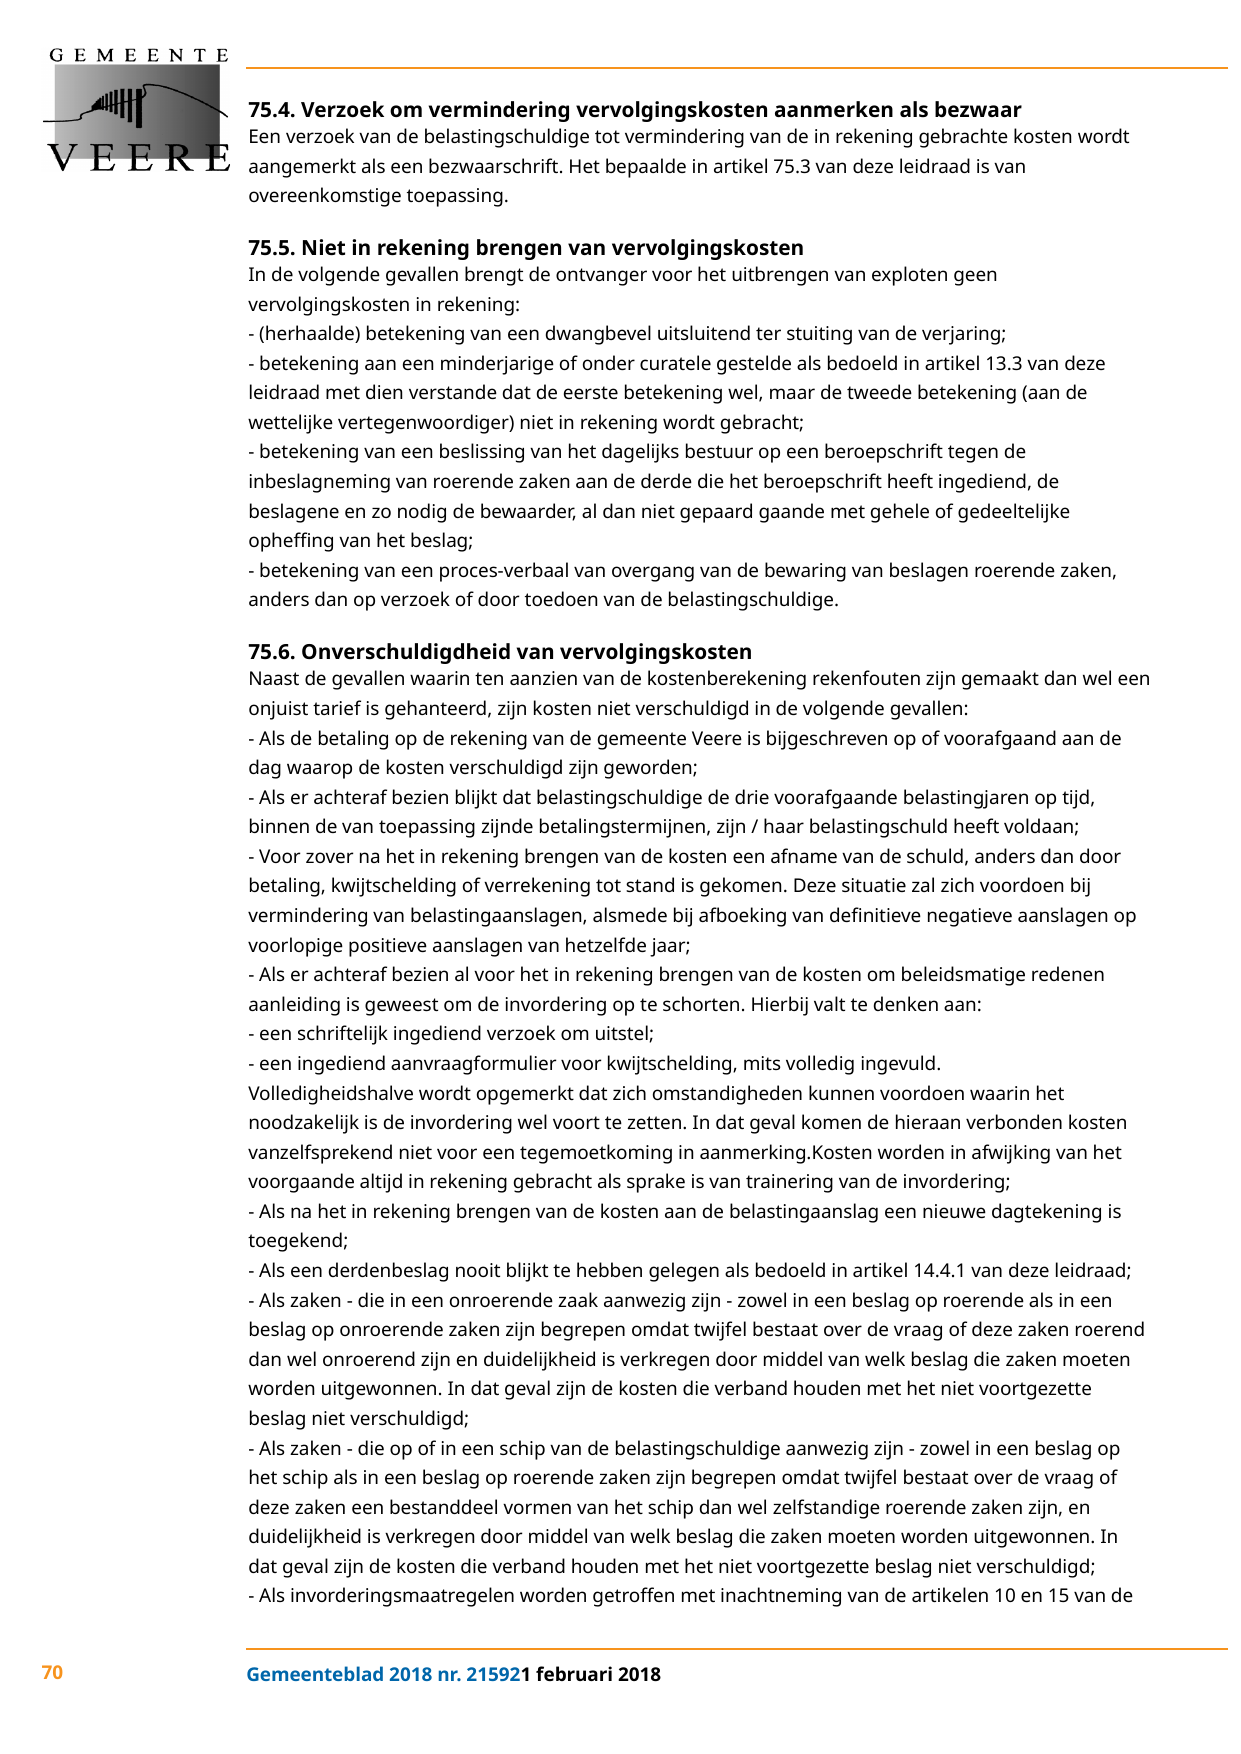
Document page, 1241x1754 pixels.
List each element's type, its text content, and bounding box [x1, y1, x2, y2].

text 75.5. Niet in rekening brengen van vervolgingskosten [248, 233, 1152, 261]
text - Als zaken - die op of in een schip van de belastingschuldige aanwezig zijn - zowel in een beslag op het schip als in een beslag op roerende zaken zijn begrepen omdat twijfel bestaat over de vraag of deze zaken een bestanddeel vormen van het schip dan wel zelfstandige roerende zaken zijn, en duidelijkheid is verkregen door middel van welk beslag die zaken moeten worden uitgewonnen. In dat geval zijn de kosten die verband houden met het niet voortgezette beslag niet verschuldigd; [248, 1435, 1152, 1579]
text Naast de gevallen waarin ten aanzien van de kostenberekening rekenfouten zijn gemaakt dan wel een onjuist tarief is gehanteerd, zijn kosten niet verschuldigd in de volgende gevallen: [248, 666, 1152, 721]
text In de volgende gevallen brengt de ontvanger voor het uitbrengen van exploten geen vervolgingskosten in rekening: [248, 261, 1152, 317]
text - Als invorderingsmaatregelen worden getroffen met inachtneming van de artikelen 10 en 15 van de [248, 1583, 1152, 1608]
picture [41, 47, 231, 172]
text Volledigheidshalve wordt opgemerkt dat zich omstandigheden kunnen voordoen waarin het noodzakelijk is de invordering wel voort te zetten. In dat geval komen de hieraan verbonden kosten vanzelfsprekend niet voor een tegemoetkoming in aanmerking.Kosten worden in afwijking van het voorgaande altijd in rekening gebracht als sprake is van trainering van de invordering; [248, 1080, 1152, 1194]
text - betekening van een beslissing van het dagelijks bestuur op een beroepschrift tegen de inbeslagneming van roerende zaken aan de derde die het beroepschrift heeft ingediend, de beslagene en zo nodig de bewaarder, al dan niet gepaard gaande met gehele of gedeeltelijke opheffing van het beslag; [248, 439, 1152, 553]
text - betekening aan een minderjarige of onder curatele gestelde als bedoeld in artikel 13.3 van deze leidraad met dien verstande dat de eerste betekening wel, maar de tweede betekening (aan de wettelijke vertegenwoordiger) niet in rekening wordt gebracht; [248, 350, 1152, 435]
text - een ingediend aanvraagformulier voor kwijtschelding, mits volledig ingevuld. [248, 1050, 1152, 1076]
text - (herhaalde) betekening van een dwangbevel uitsluitend ter stuiting van de verjaring; [248, 320, 1152, 346]
text - Als na het in rekening brengen van de kosten aan de belastingaanslag een nieuwe dagtekening is toegekend; [248, 1198, 1152, 1253]
text 75.6. Onverschuldigdheid van vervolgingskosten [248, 637, 1152, 666]
text - Als er achteraf bezien al voor het in rekening brengen van de kosten om beleidsmatige redenen aanleiding is geweest om de invordering op te schorten. Hierbij valt te denken aan: [248, 961, 1152, 1017]
text - Als zaken - die in een onroerende zaak aanwezig zijn - zowel in een beslag op roerende als in een beslag op onroerende zaken zijn begrepen omdat twijfel bestaat over de vraag of deze zaken roerend dan wel onroerend zijn en duidelijkheid is verkregen door middel van welk beslag die zaken moeten worden uitgewonnen. In dat geval zijn de kosten die verband houden met het niet voortgezette beslag niet verschuldigd; [248, 1287, 1152, 1431]
text - Als er achteraf bezien blijkt dat belastingschuldige de drie voorafgaande belastingjaren op tijd, binnen de van toepassing zijnde betalingstermijnen, zijn / haar belastingschuld heeft voldaan; [248, 784, 1152, 839]
text Een verzoek van de belastingschuldige tot vermindering van de in rekening gebrachte kosten wordt aangemerkt als een bezwaarschrift. Het bepaalde in artikel 75.3 van deze leidraad is van overeenkomstige toepassing. [248, 123, 1152, 208]
text - betekening van een proces-verbaal van overgang van de bewaring van beslagen roerende zaken, anders dan op verzoek of door toedoen van de belastingschuldige. [248, 557, 1152, 612]
text - Als de betaling op de rekening van de gemeente Veere is bijgeschreven op of voorafgaand aan de dag waarop de kosten verschuldigd zijn geworden; [248, 725, 1152, 780]
text - Als een derdenbeslag nooit blijkt te hebben gelegen als bedoeld in artikel 14.4.1 van deze leidraad; [248, 1257, 1152, 1283]
text - een schriftelijk ingediend verzoek om uitstel; [248, 1021, 1152, 1046]
text 75.4. Verzoek om vermindering vervolgingskosten aanmerken als bezwaar [248, 95, 1152, 123]
text - Voor zover na het in rekening brengen van de kosten een afname van de schuld, anders dan door betaling, kwijtschelding of verrekening tot stand is gekomen. Deze situatie zal zich voordoen bij vermindering van belastingaanslagen, alsmede bij afboeking van definitieve negatieve aanslagen op voorlopige positieve aanslagen van hetzelfde jaar; [248, 843, 1152, 957]
